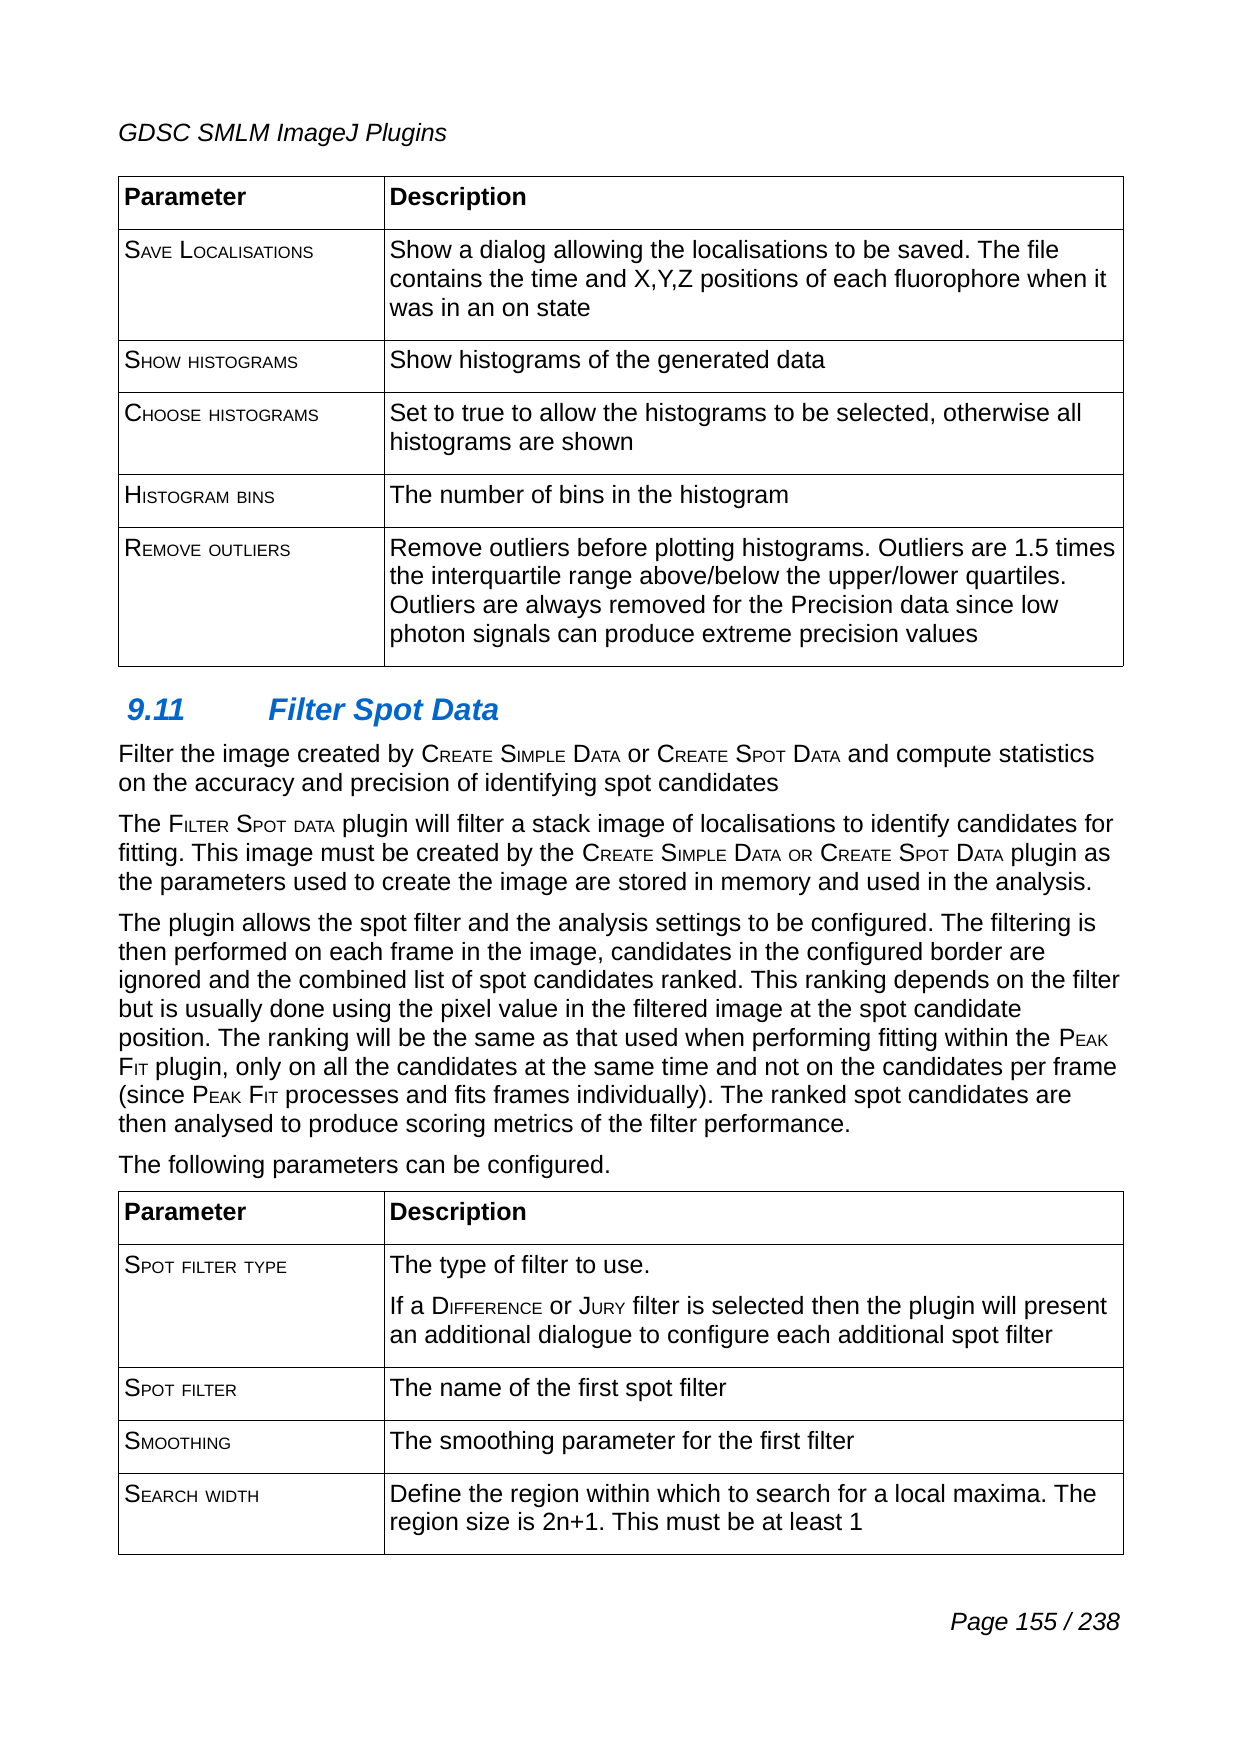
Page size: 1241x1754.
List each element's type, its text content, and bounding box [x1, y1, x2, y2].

table_cell The number of bins in the histogram [385, 475, 1123, 527]
text The plugin allows the spot filter and the analysis settings to be configured. The filtering is then performed on each frame in the image, candidates in the configured border are ignored and the combined list of spot candidates ranked. This ranking depends on the filter but is usually done using the pixel value in the filtered image at the spot candidate position. The ranking will be the same as that used when performing fitting within the Peak Fit plugin, only on all the candidates at the same time and not on the candidates per frame (since Peak Fit processes and fits frames individually). The ranked spot candidates are then analysed to produce scoring metrics of the filter performance. [118, 908, 1122, 1138]
table_header Parameter [119, 177, 384, 229]
table_cell Choose histograms [119, 393, 384, 474]
text The following parameters can be configured. [118, 1150, 1122, 1179]
subtitle Filter Spot Data [118, 691, 1122, 727]
table_cell Remove outliers before plotting histograms. Outliers are 1.5 times the interquartile range above/below the upper/lower quartiles. Outliers are always removed for the Precision data since low photon signals can produce extreme precision values [385, 528, 1123, 666]
table_cell Save Localisations [119, 230, 384, 339]
table_header Description [385, 1192, 1123, 1244]
table_cell Remove outliers [119, 528, 384, 666]
table_cell Show a dialog allowing the localisations to be saved. The file contains the time and X,Y,Z positions of each fluorophore when it was in an on state [385, 230, 1123, 339]
table_cell Show histograms [119, 341, 384, 392]
table_cell Define the region within which to search for a local maxima. The region size is 2n+1. This must be at least 1 [385, 1474, 1123, 1554]
table_cell Spot filter type [119, 1245, 384, 1367]
table_cell The type of filter to use. If a Difference or Jury filter is selected then the plugin will present an additional dialogue to configure each additional spot filter [385, 1245, 1123, 1367]
table_cell Smoothing [119, 1421, 384, 1473]
table_header Description [385, 177, 1123, 229]
table_cell The smoothing parameter for the first filter [385, 1421, 1123, 1473]
table_cell The name of the first spot filter [385, 1368, 1123, 1420]
table_header Parameter [119, 1192, 384, 1244]
text Filter the image created by Create Simple Data or Create Spot Data and compute statistics on the accuracy and precision of identifying spot candidates [118, 739, 1122, 796]
text The Filter Spot data plugin will filter a stack image of localisations to identify candidates for fitting. This image must be created by the Create Simple Data or Create Spot Data plugin as the parameters used to create the image are stored in memory and used in the analysis. [118, 809, 1122, 895]
table_cell Spot filter [119, 1368, 384, 1420]
table_cell Show histograms of the generated data [385, 341, 1123, 392]
table_cell Histogram bins [119, 475, 384, 527]
table_cell Set to true to allow the histograms to be selected, otherwise all histograms are shown [385, 393, 1123, 474]
table_cell Search width [119, 1474, 384, 1554]
